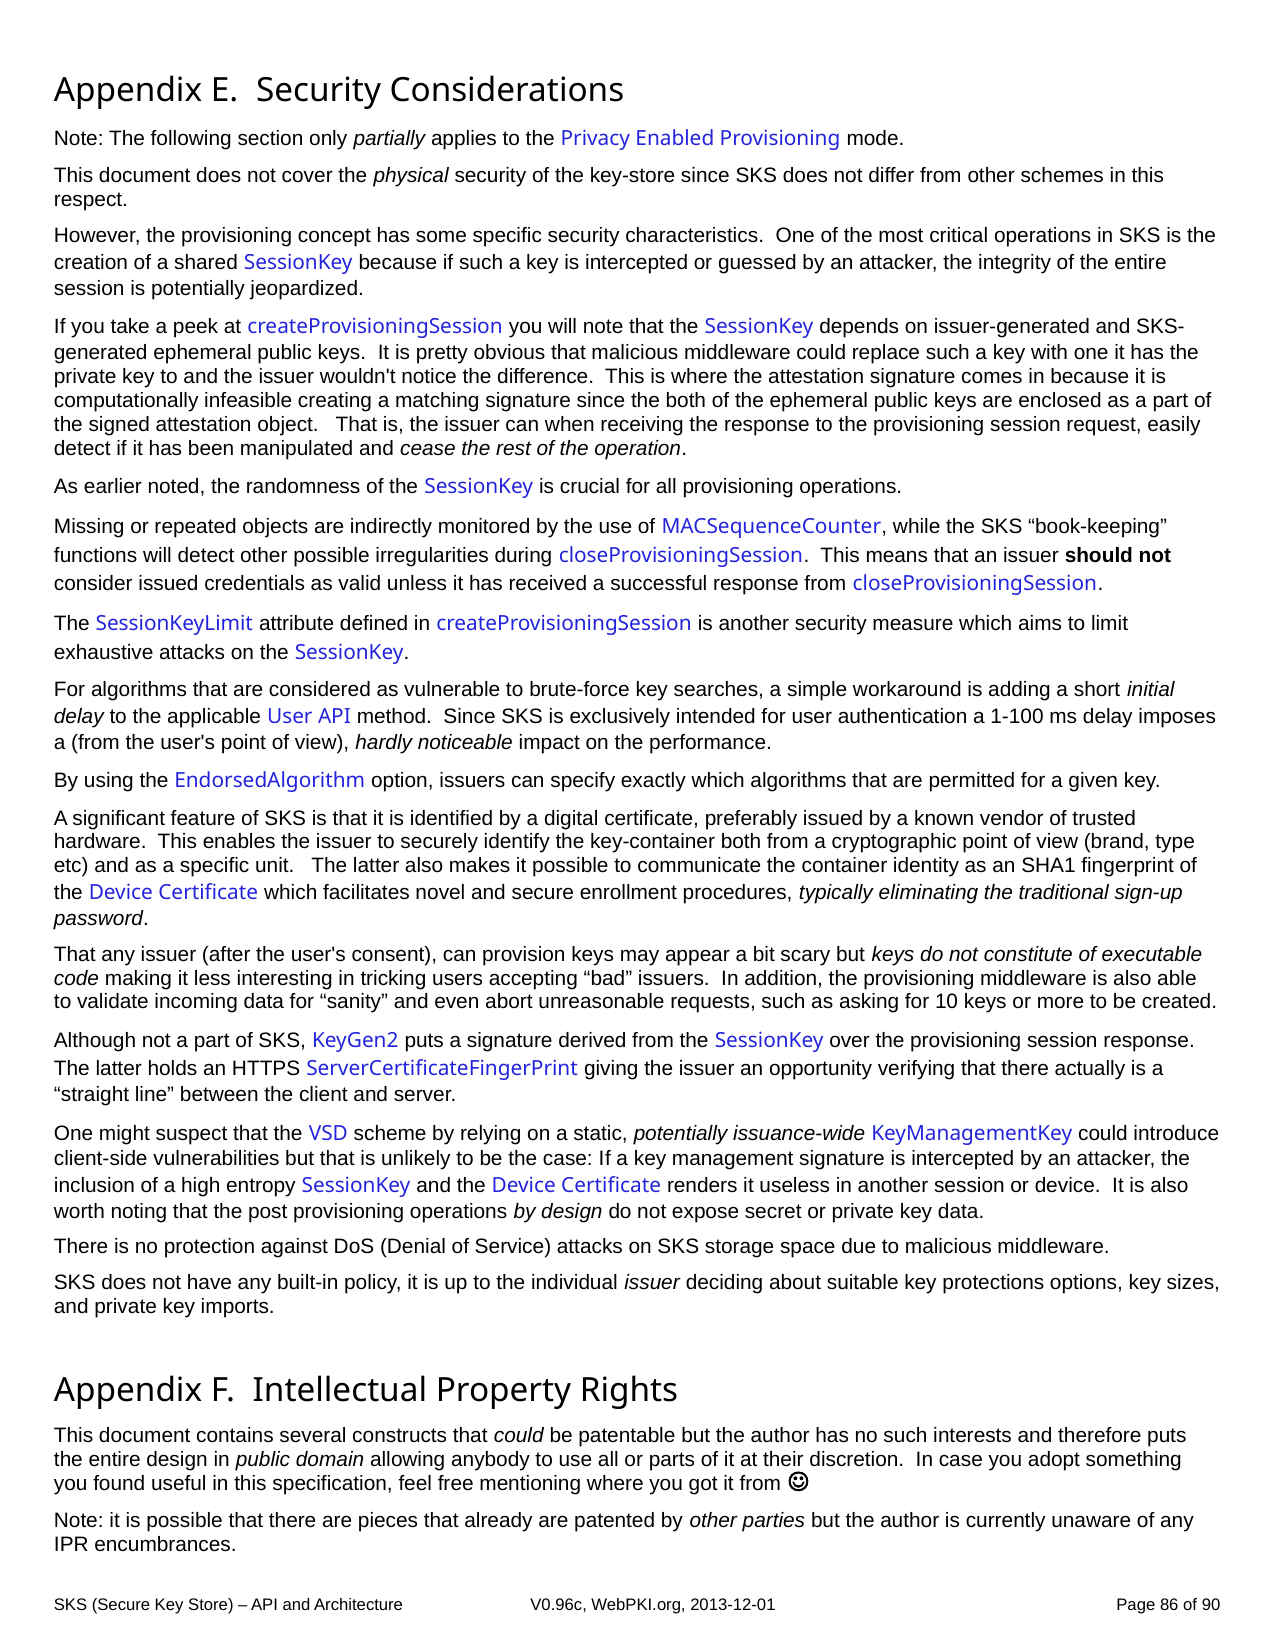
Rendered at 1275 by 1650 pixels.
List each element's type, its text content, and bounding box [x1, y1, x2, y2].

subtitle Security Considerations [54, 66, 1221, 111]
text Missing or repeated objects are indirectly monitored by the use of MACSequenceCounter, while the SKS “book-keeping” functions will detect other possible irregularities during closeProvisioningSession. This means that an issuer should not consider issued credentials as valid unless it has received a successful response from closeProvisioningSession. [54, 511, 1221, 597]
text However, the provisioning concept has some specific security characteristics. One of the most critical operations in SKS is the creation of a shared SessionKey because if such a key is intercepted or guessed by an attacker, the integrity of the entire session is potentially jeopardized. [54, 223, 1221, 299]
text A significant feature of SKS is that it is identified by a digital certificate, preferably issued by a known vendor of trusted hardware. This enables the issuer to securely identify the key-container both from a cryptographic point of view (brand, type etc) and as a specific unit. The latter also makes it possible to communicate the container identity as an SHA1 fingerprint of the Device Certificate which facilitates novel and secure enrollment procedures, typically eliminating the traditional sign-up password. [54, 805, 1221, 930]
text This document contains several constructs that could be patentable but the author has no such interests and therefore puts the entire design in public domain allowing anybody to use all or parts of it at their discretion. In case you adopt something you found useful in this specification, feel free mentioning where you got it from  [54, 1423, 1221, 1496]
text One might suspect that the VSD scheme by relying on a static, potentially issuance-wide KeyManagementKey could introduce client-side vulnerabilities but that is unlikely to be the case: If a key management signature is intercepted by an attacker, the inclusion of a high entropy SessionKey and the Device Certificate renders it useless in another session or device. It is also worth noting that the post provisioning operations by design do not expose secret or private key data. [54, 1118, 1221, 1222]
text By using the EndorsedAlgorithm option, issuers can specify exactly which algorithms that are permitted for a given key. [54, 765, 1221, 794]
text SKS does not have any built-in policy, it is up to the individual issuer deciding about suitable key protections options, key sizes, and private key imports. [54, 1270, 1221, 1318]
text If you take a peek at createProvisioningSession you will note that the SessionKey depends on issuer-generated and SKS-generated ephemeral public keys. It is pretty obvious that malicious middleware could replace such a key with one it has the private key to and the issuer wouldn't notice the difference. This is where the attestation signature comes in because it is computationally infeasible creating a matching signature since the both of the ephemeral public keys are enclosed as a part of the signed attestation object. That is, the issuer can when receiving the response to the provisioning session request, easily detect if it has been manipulated and cease the rest of the operation. [54, 311, 1221, 459]
text Note: The following section only partially applies to the Privacy Enabled Provisioning mode. [54, 123, 1221, 152]
text For algorithms that are considered as vulnerable to brute-force key searches, a simple workaround is adding a short initial delay to the applicable User API method. Since SKS is exclusively intended for user authentication a 1-100 ms delay imposes a (from the user's point of view), hardly noticeable impact on the performance. [54, 677, 1221, 753]
text Although not a part of SKS, KeyGen2 puts a signature derived from the SessionKey over the provisioning session response. The latter holds an HTTPS ServerCertificateFingerPrint giving the issuer an opportunity verifying that there actually is a “straight line” between the client and server. [54, 1025, 1221, 1106]
text That any issuer (after the user's consent), can provision keys may appear a bit scary but keys do not constitute of executable code making it less interesting in tricking users accepting “bad” issuers. In addition, the provisioning middleware is also able to validate incoming data for “sanity” and even abort unreasonable requests, such as asking for 10 keys or more to be created. [54, 941, 1221, 1013]
text This document does not cover the physical security of the key-store since SKS does not differ from other schemes in this respect. [54, 163, 1221, 211]
text There is no protection against DoS (Denial of Service) attacks on SKS storage space due to malicious middleware. [54, 1234, 1221, 1258]
text Note: it is possible that there are pieces that already are patented by other parties but the author is currently unaware of any IPR encumbrances. [54, 1507, 1221, 1555]
subtitle Intellectual Property Rights [54, 1365, 1221, 1411]
text The SessionKeyLimit attribute defined in createProvisioningSession is another security measure which aims to limit exhaustive attacks on the SessionKey. [54, 608, 1221, 665]
text As earlier noted, the randomness of the SessionKey is crucial for all provisioning operations. [54, 471, 1221, 499]
